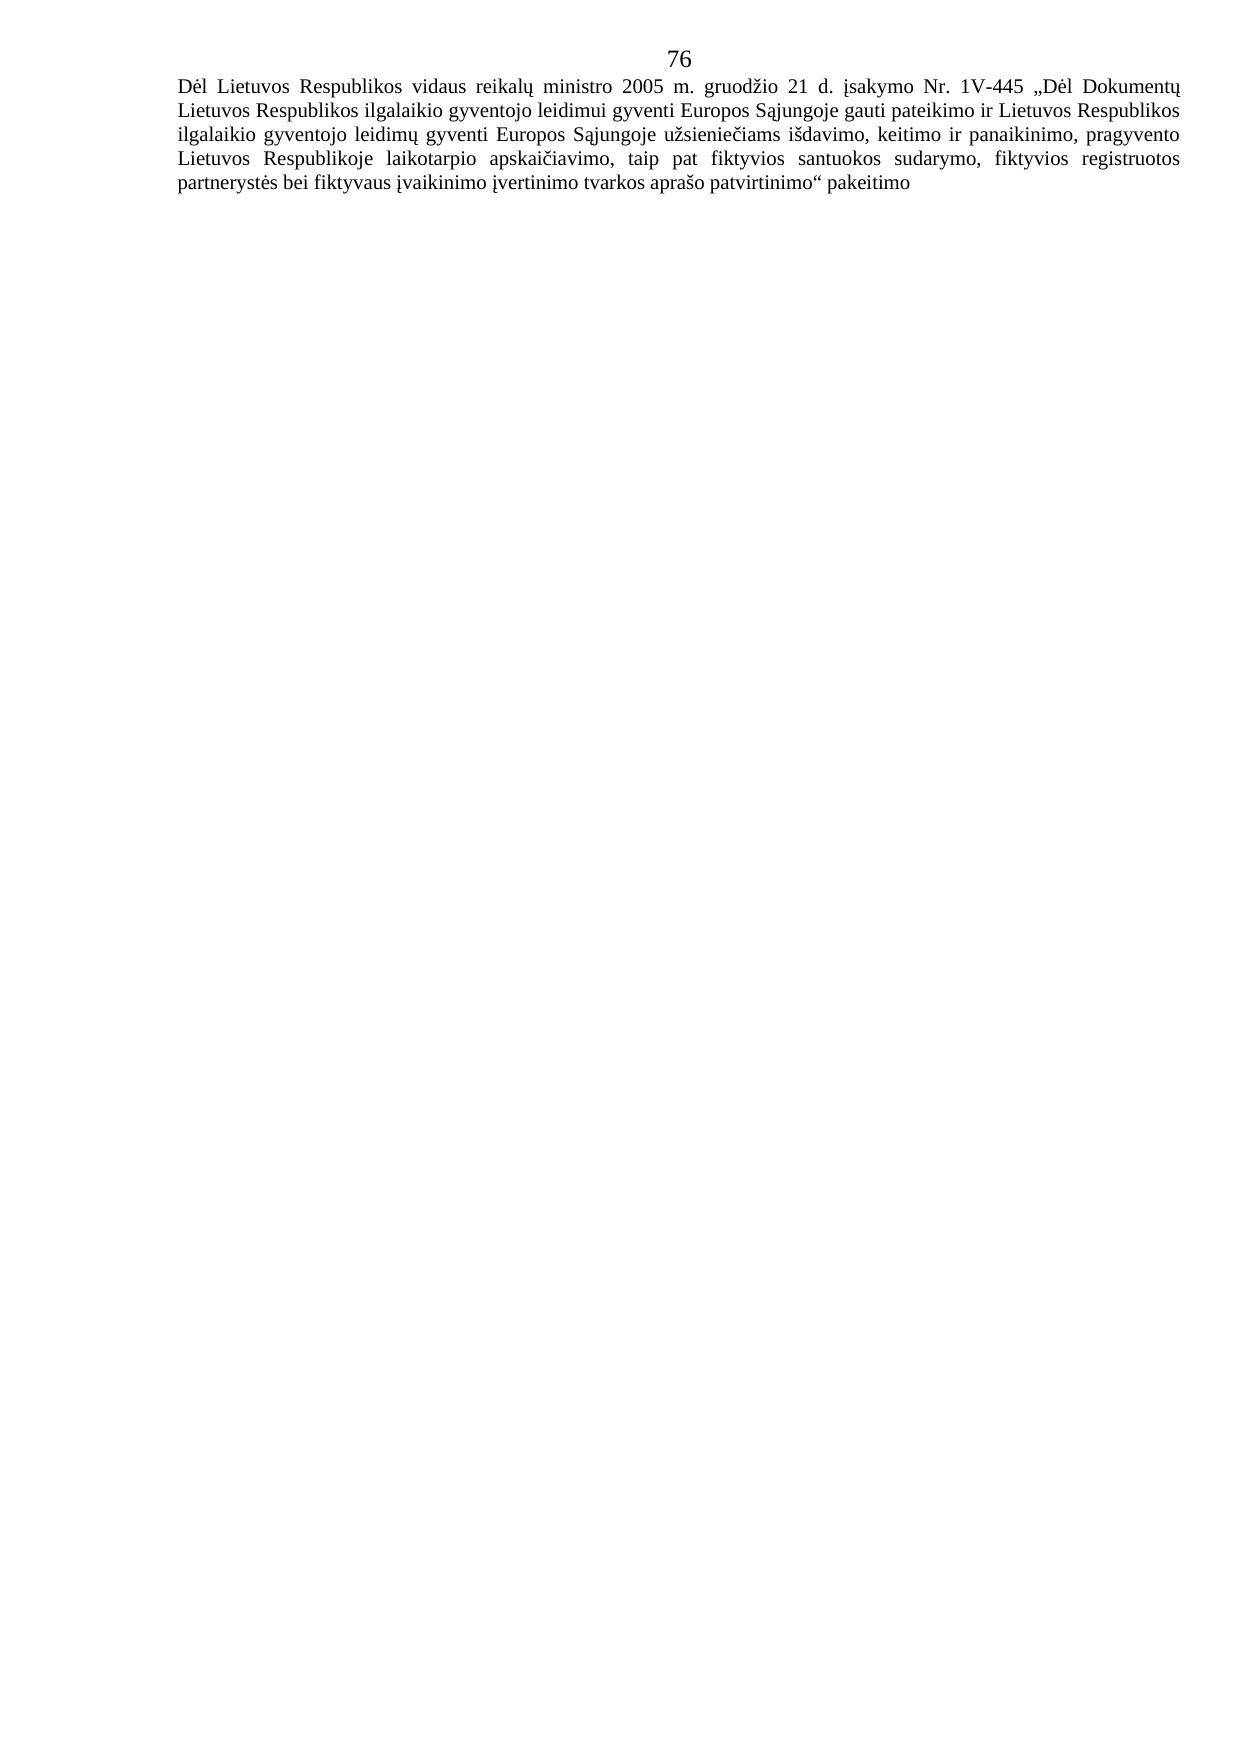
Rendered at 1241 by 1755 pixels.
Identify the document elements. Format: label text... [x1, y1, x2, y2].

text Dėl Lietuvos Respublikos vidaus reikalų ministro 2005 m. gruodžio 21 d. įsakymo Nr. 1V-445 „Dėl Dokumentų Lietuvos Respublikos ilgalaikio gyventojo leidimui gyventi Europos Sąjungoje gauti pateikimo ir Lietuvos Respublikos ilgalaikio gyventojo leidimų gyventi Europos Sąjungoje užsieniečiams išdavimo, keitimo ir panaikinimo, pragyvento Lietuvos Respublikoje laikotarpio apskaičiavimo, taip pat fiktyvios santuokos sudarymo, fiktyvios registruotos partnerystės bei fiktyvaus įvaikinimo įvertinimo tvarkos aprašo patvirtinimo“ pakeitimo [177, 74, 1181, 194]
